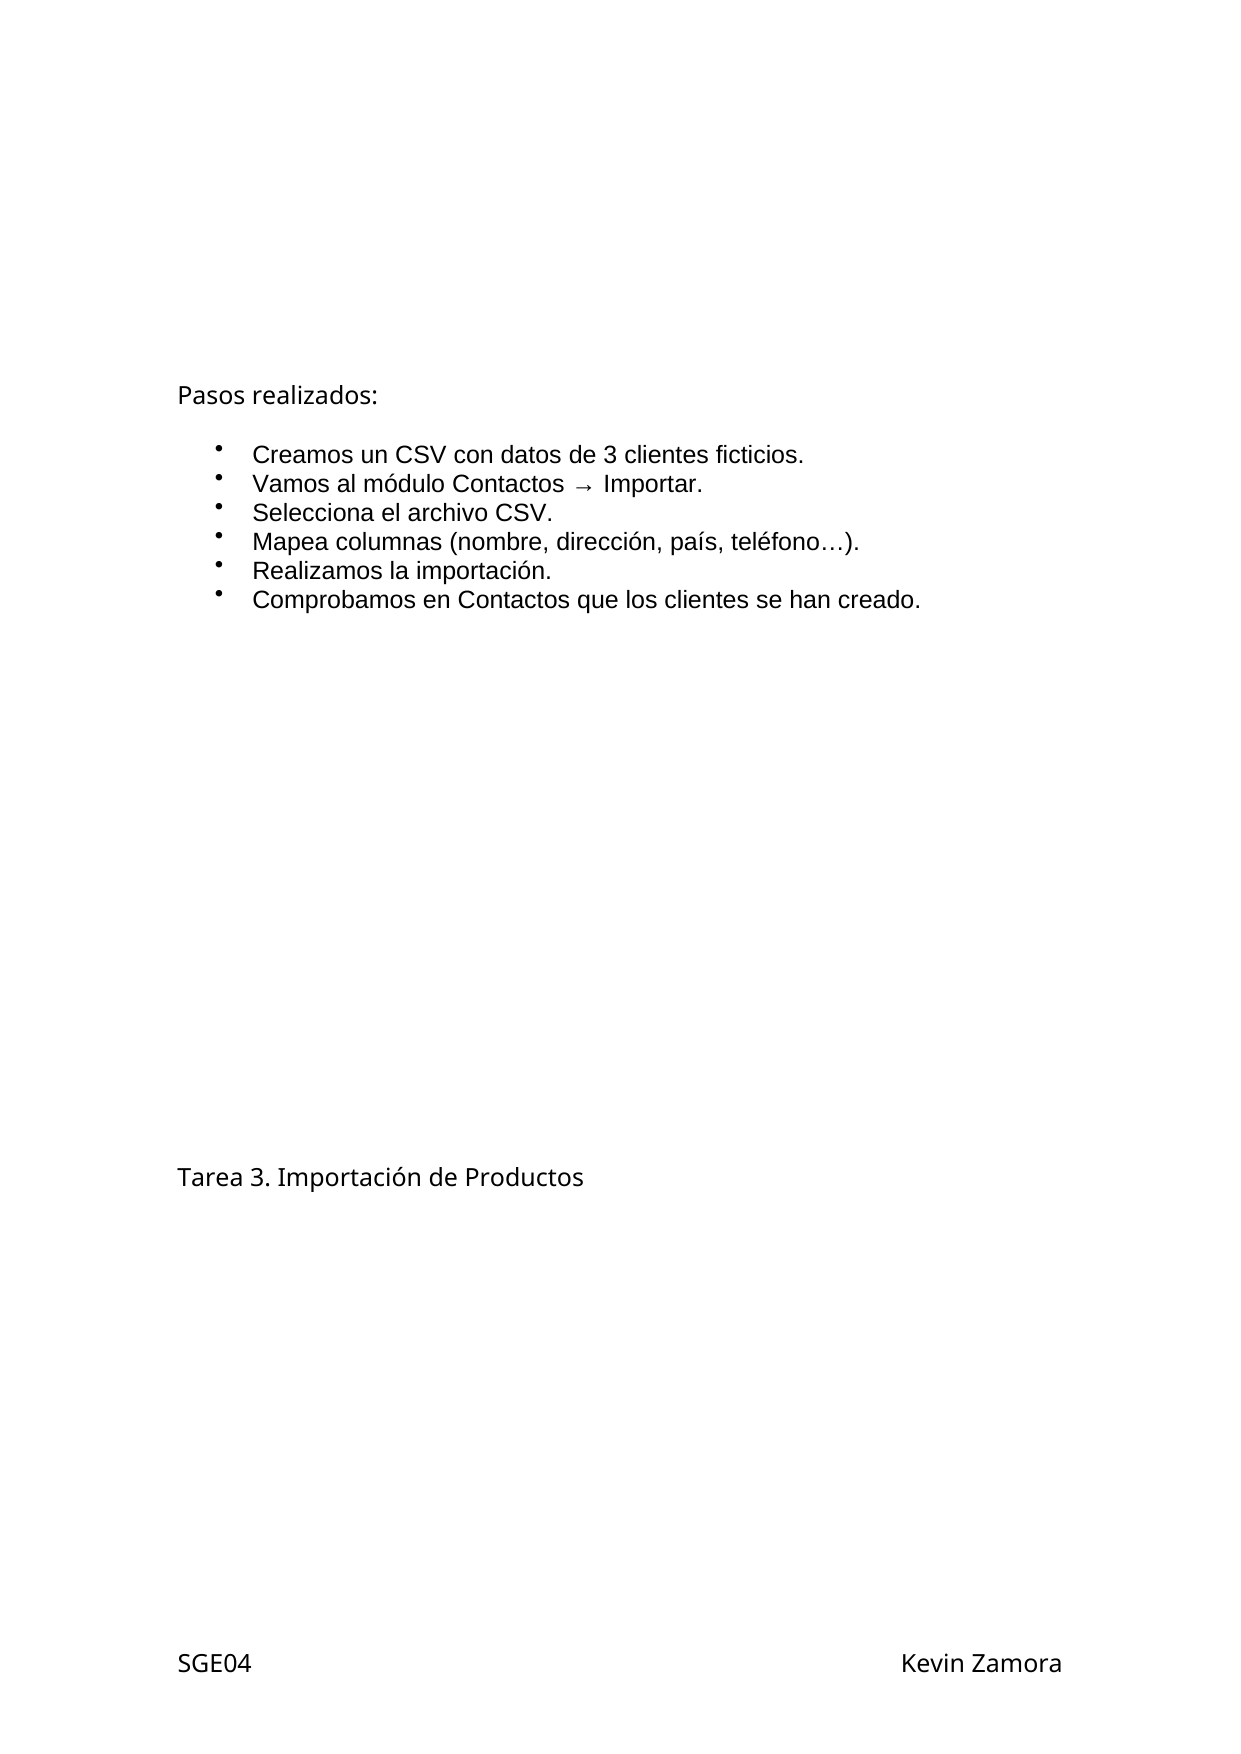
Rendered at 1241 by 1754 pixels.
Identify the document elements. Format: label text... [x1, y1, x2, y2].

subtitle Creamos un CSV con datos de 3 clientes ficticios. [214, 441, 1174, 469]
subtitle Mapea columnas (nombre, dirección, país, teléfono…). [214, 527, 1174, 556]
subtitle Realizamos la importación. [214, 556, 1174, 585]
subtitle Tarea 3. Importación de Productos [177, 1160, 1174, 1194]
subtitle Vamos al módulo Contactos → Importar. [214, 469, 1174, 498]
subtitle Pasos realizados: [177, 378, 1174, 412]
subtitle Comprobamos en Contactos que los clientes se han creado. [214, 585, 1174, 614]
subtitle Selecciona el archivo CSV. [214, 498, 1174, 527]
